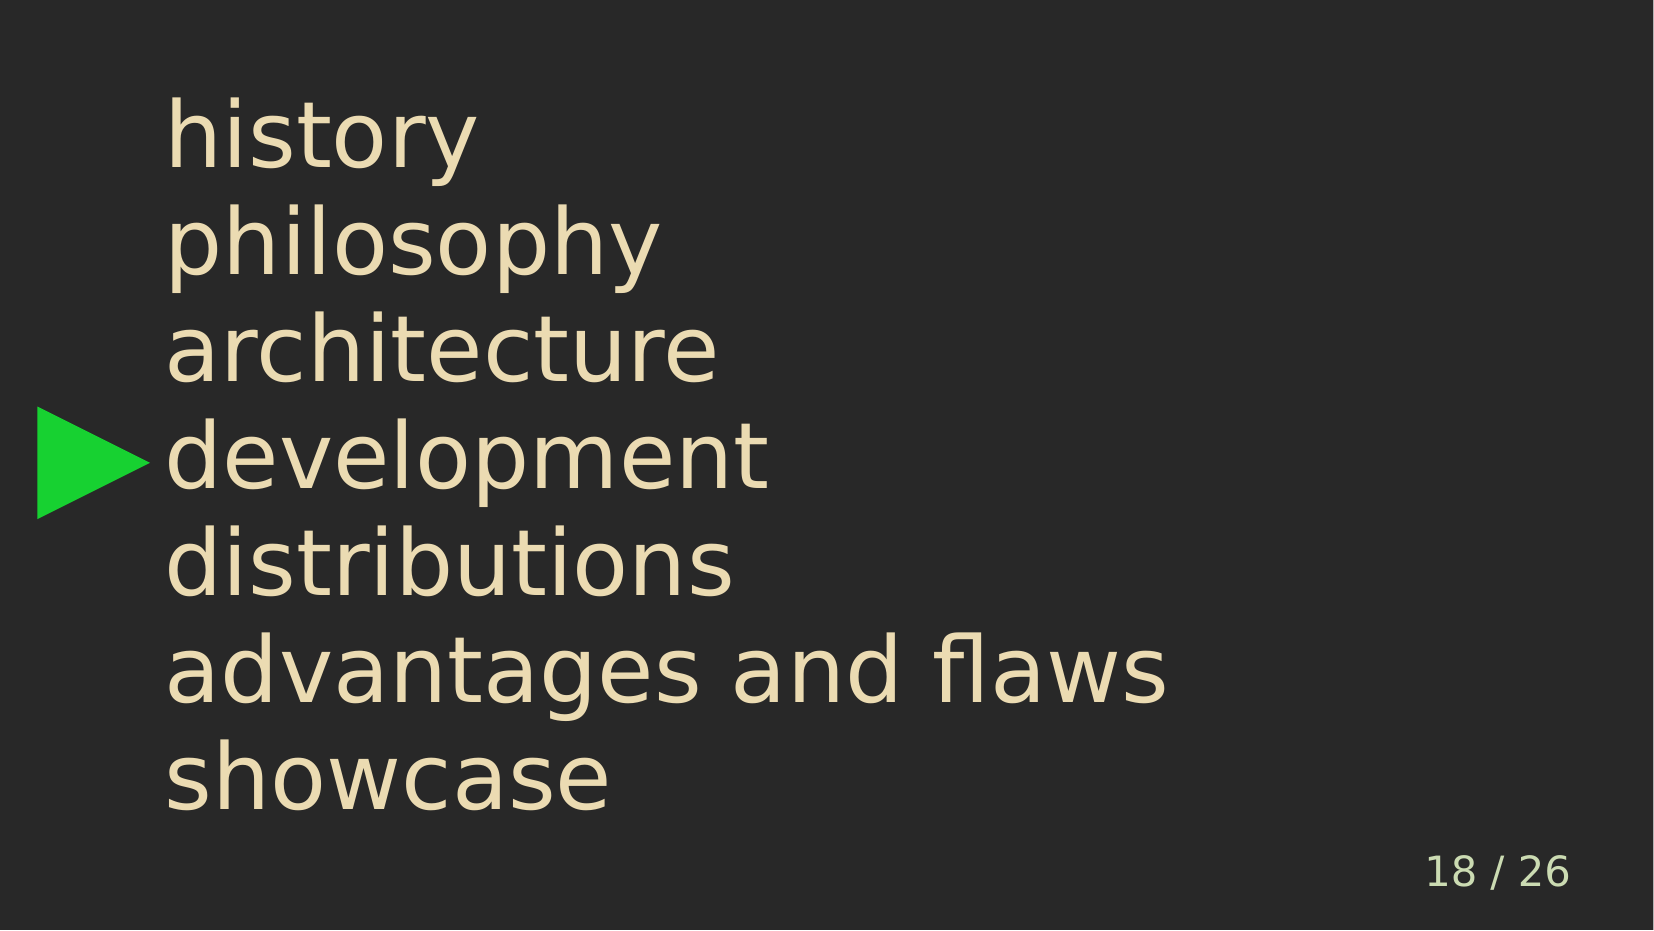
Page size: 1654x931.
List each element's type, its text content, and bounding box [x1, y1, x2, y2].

text_box history philosophy architecture development distributions advantages and flaws showcase [150, 75, 1651, 839]
text_box [37, 406, 151, 520]
